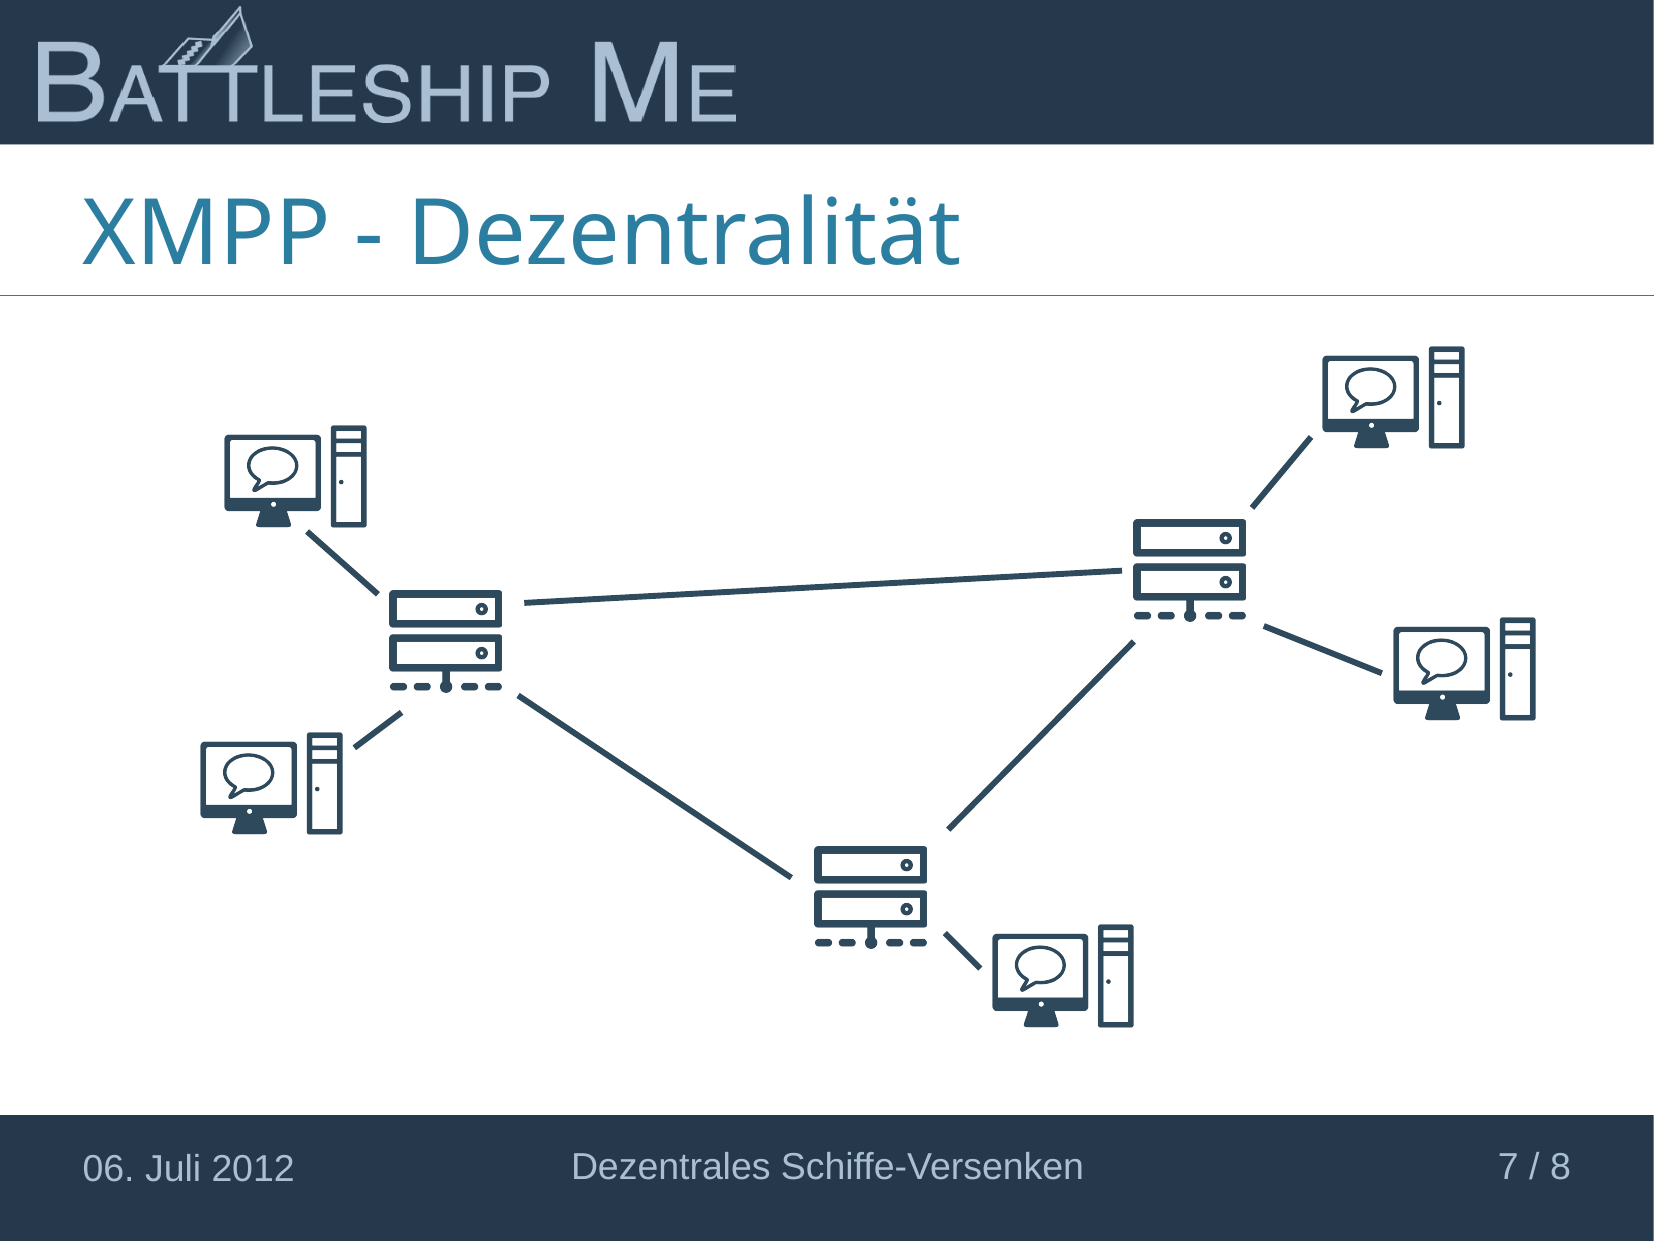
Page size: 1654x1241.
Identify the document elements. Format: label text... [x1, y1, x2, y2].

picture [0, 0, 1654, 295]
title XMPP - Dezentralität [82, 175, 1571, 283]
picture [0, 296, 1654, 1241]
